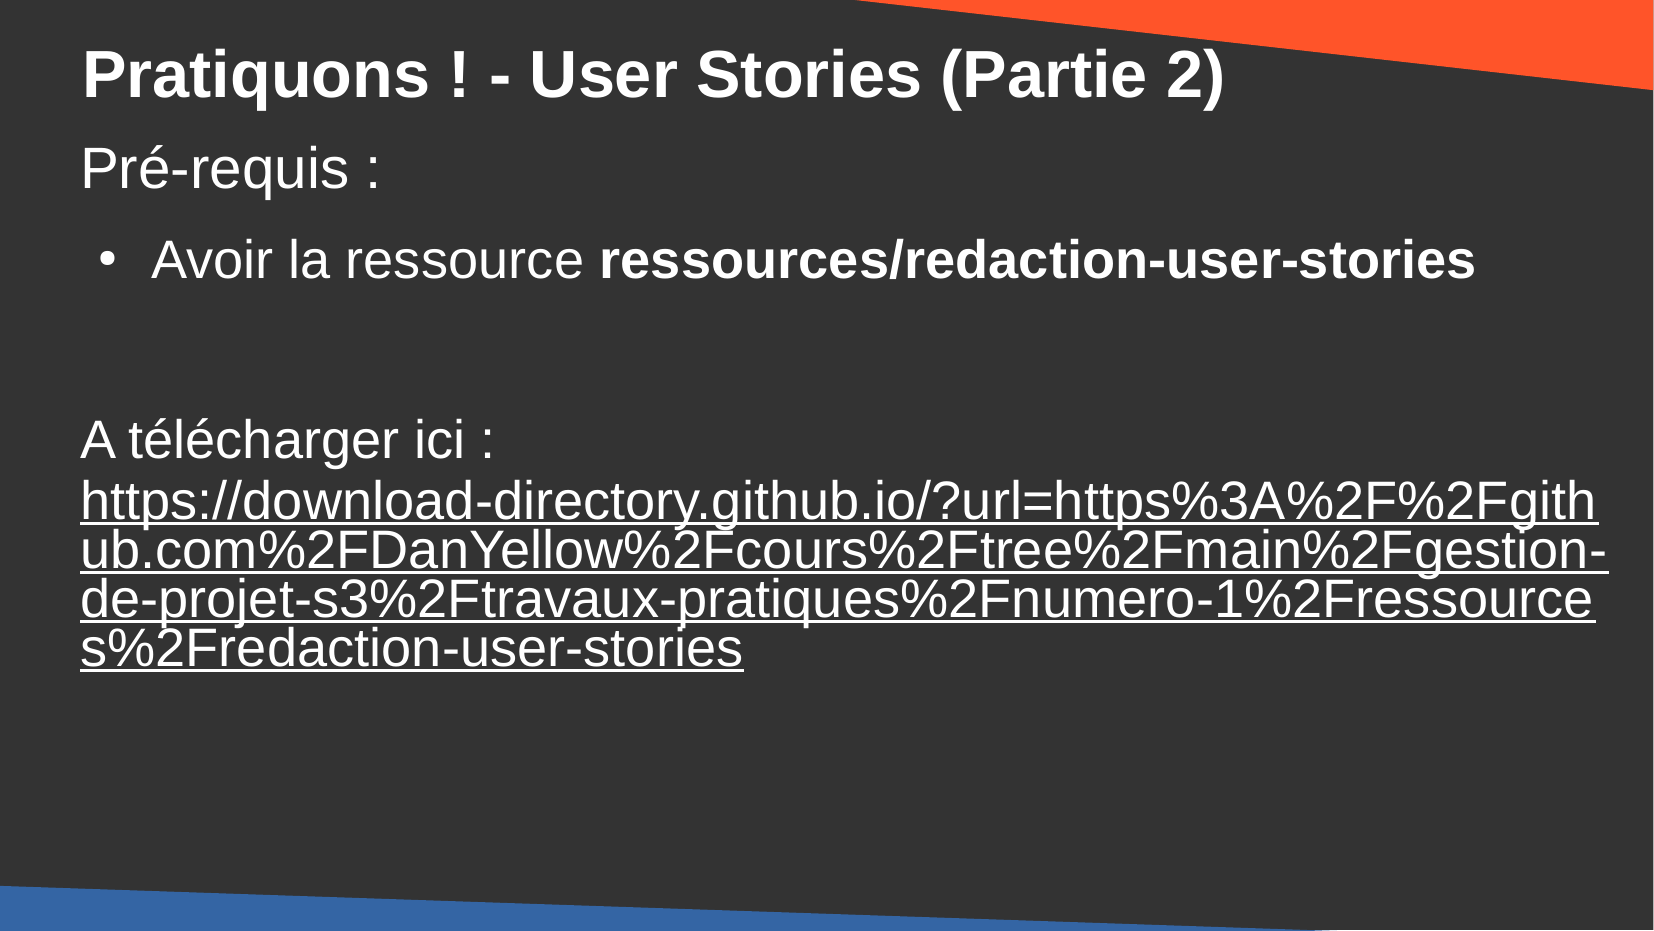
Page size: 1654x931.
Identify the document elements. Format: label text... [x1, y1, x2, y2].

title Pratiquons ! - User Stories (Partie 2) [82, 37, 1571, 114]
text_box [854, 0, 1654, 91]
text_box [0, 885, 1337, 931]
list Pré-requis : Avoir la ressource ressources/redaction-user-stories A télécharger ici : https://download-directory.github.io/?url=https%3A%2F%2Fgithub.com%2FDanYellow%2Fcours%2Ftree%2Fmain%2Fgestion-de-projet-s3%2Ftravaux-pratiques%2Fnumero-1%2Fressources%2Fredaction-user-stories [80, 135, 1620, 721]
